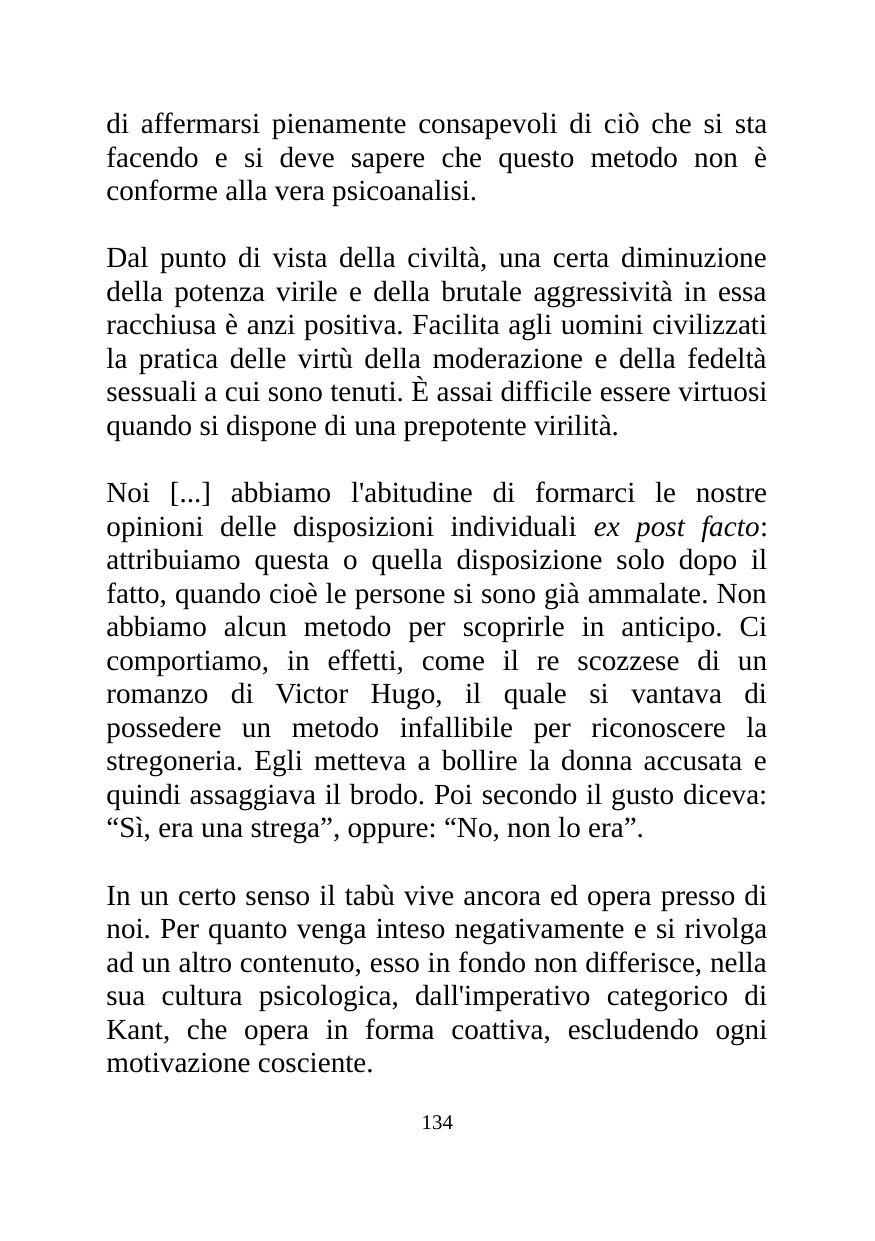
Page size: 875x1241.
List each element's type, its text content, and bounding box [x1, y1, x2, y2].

text In un certo senso il tabù vive ancora ed opera presso di noi. Per quanto venga inteso negativamente e si rivolga ad un altro contenuto, esso in fondo non differisce, nella sua cultura psicologica, dall'imperativo categorico di Kant, che opera in forma coattiva, escludendo ogni motivazione cosciente. [106, 878, 768, 1079]
text di affermarsi pienamente consapevoli di ciò che si sta facendo e si deve sapere che questo metodo non è conforme alla vera psicoanalisi. [106, 106, 768, 207]
text Noi [...] abbiamo l'abitudine di formarci le nostre opinioni delle disposizioni individuali ex post facto: attribuiamo questa o quella disposizione solo dopo il fatto, quando cioè le persone si sono già ammalate. Non abbiamo alcun metodo per scoprirle in anticipo. Ci comportiamo, in effetti, come il re scozzese di un romanzo di Victor Hugo, il quale si vantava di possedere un metodo infallibile per riconoscere la stregoneria. Egli metteva a bollire la donna accusata e quindi assaggiava il brodo. Poi secondo il gusto diceva: “Sì, era una strega”, oppure: “No, non lo era”. [106, 475, 768, 844]
text Dal punto di vista della civiltà, una certa diminuzione della potenza virile e della brutale aggressività in essa racchiusa è anzi positiva. Facilita agli uomini civilizzati la pratica delle virtù della moderazione e della fedeltà sessuali a cui sono tenuti. È assai difficile essere virtuosi quando si dispone di una prepotente virilità. [106, 240, 768, 442]
